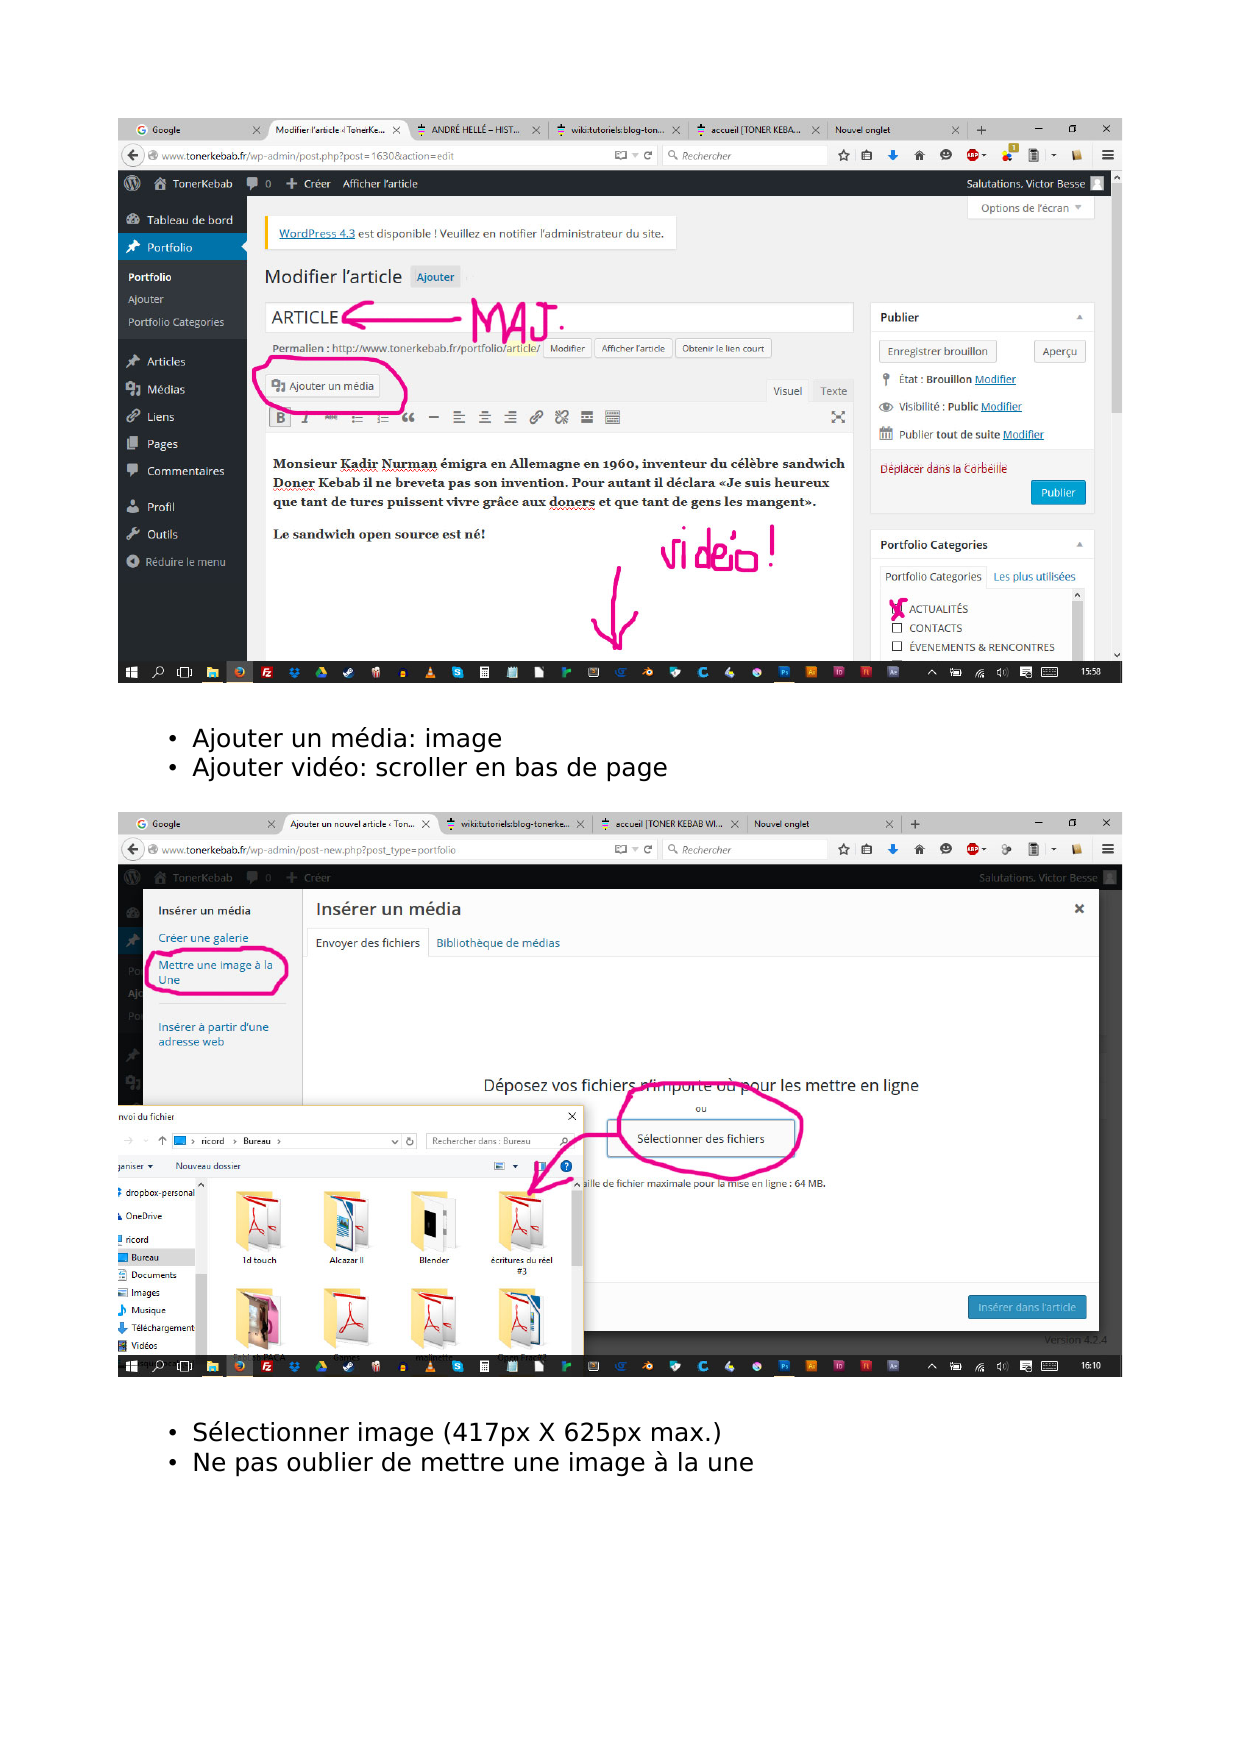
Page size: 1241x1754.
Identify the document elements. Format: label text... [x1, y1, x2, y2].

list Ajouter vidéo: scroller en bas de page [177, 754, 1122, 783]
picture [128, 241, 139, 251]
picture [118, 118, 1123, 683]
list Ajouter un média: image [177, 724, 1122, 754]
picture [118, 812, 1123, 1377]
list Sélectionner image (417px X 625px max.) [177, 1419, 1122, 1448]
list Ne pas oublier de mettre une image à la une [177, 1448, 1122, 1477]
